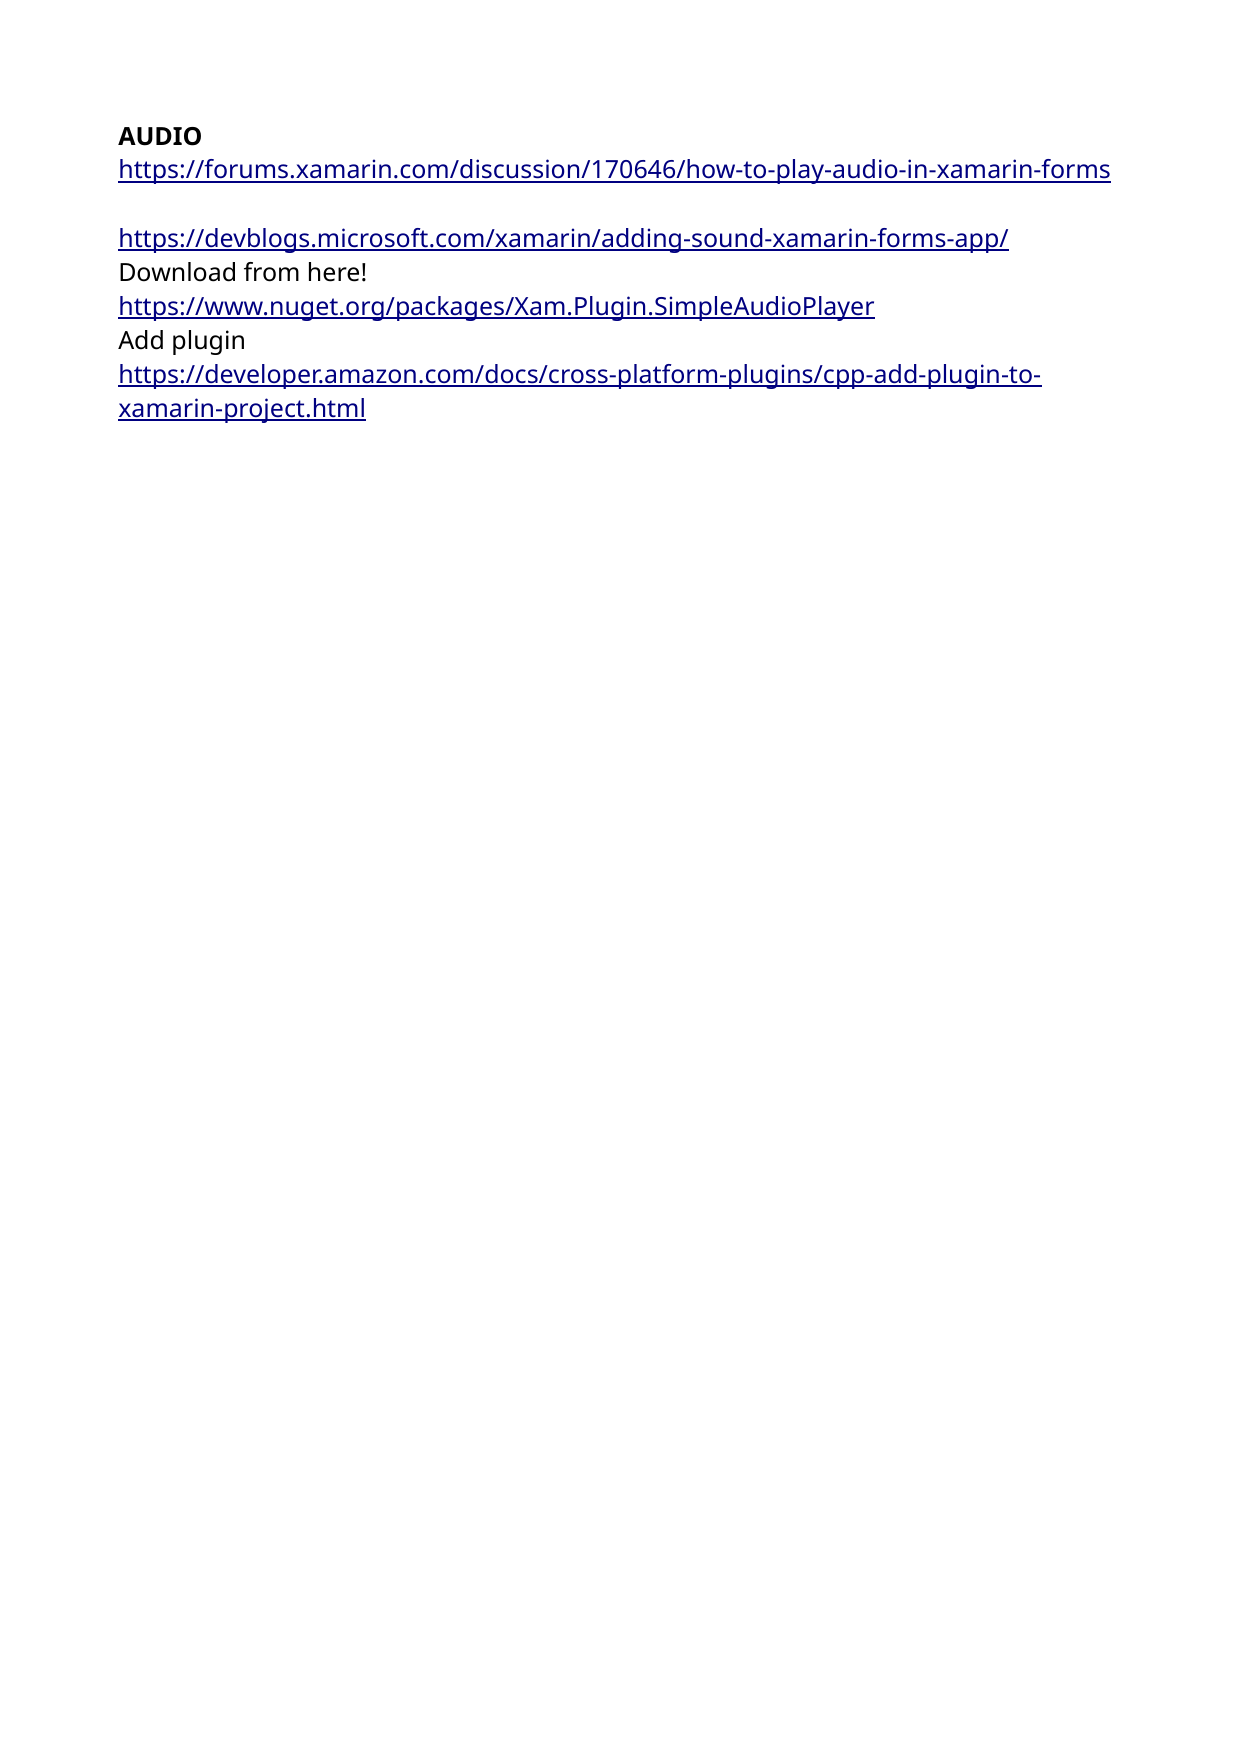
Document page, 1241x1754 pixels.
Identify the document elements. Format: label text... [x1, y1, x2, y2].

text https://www.nuget.org/packages/Xam.Plugin.SimpleAudioPlayer [118, 288, 1122, 322]
text https://devblogs.microsoft.com/xamarin/adding-sound-xamarin-forms-app/ [118, 220, 1122, 254]
text AUDIO [118, 118, 1122, 152]
text Add plugin [118, 322, 1122, 357]
text https://developer.amazon.com/docs/cross-platform-plugins/cpp-add-plugin-to-xamarin-project.html [118, 357, 1122, 425]
text Download from here! [118, 254, 1122, 288]
text https://forums.xamarin.com/discussion/170646/how-to-play-audio-in-xamarin-forms [118, 152, 1122, 186]
